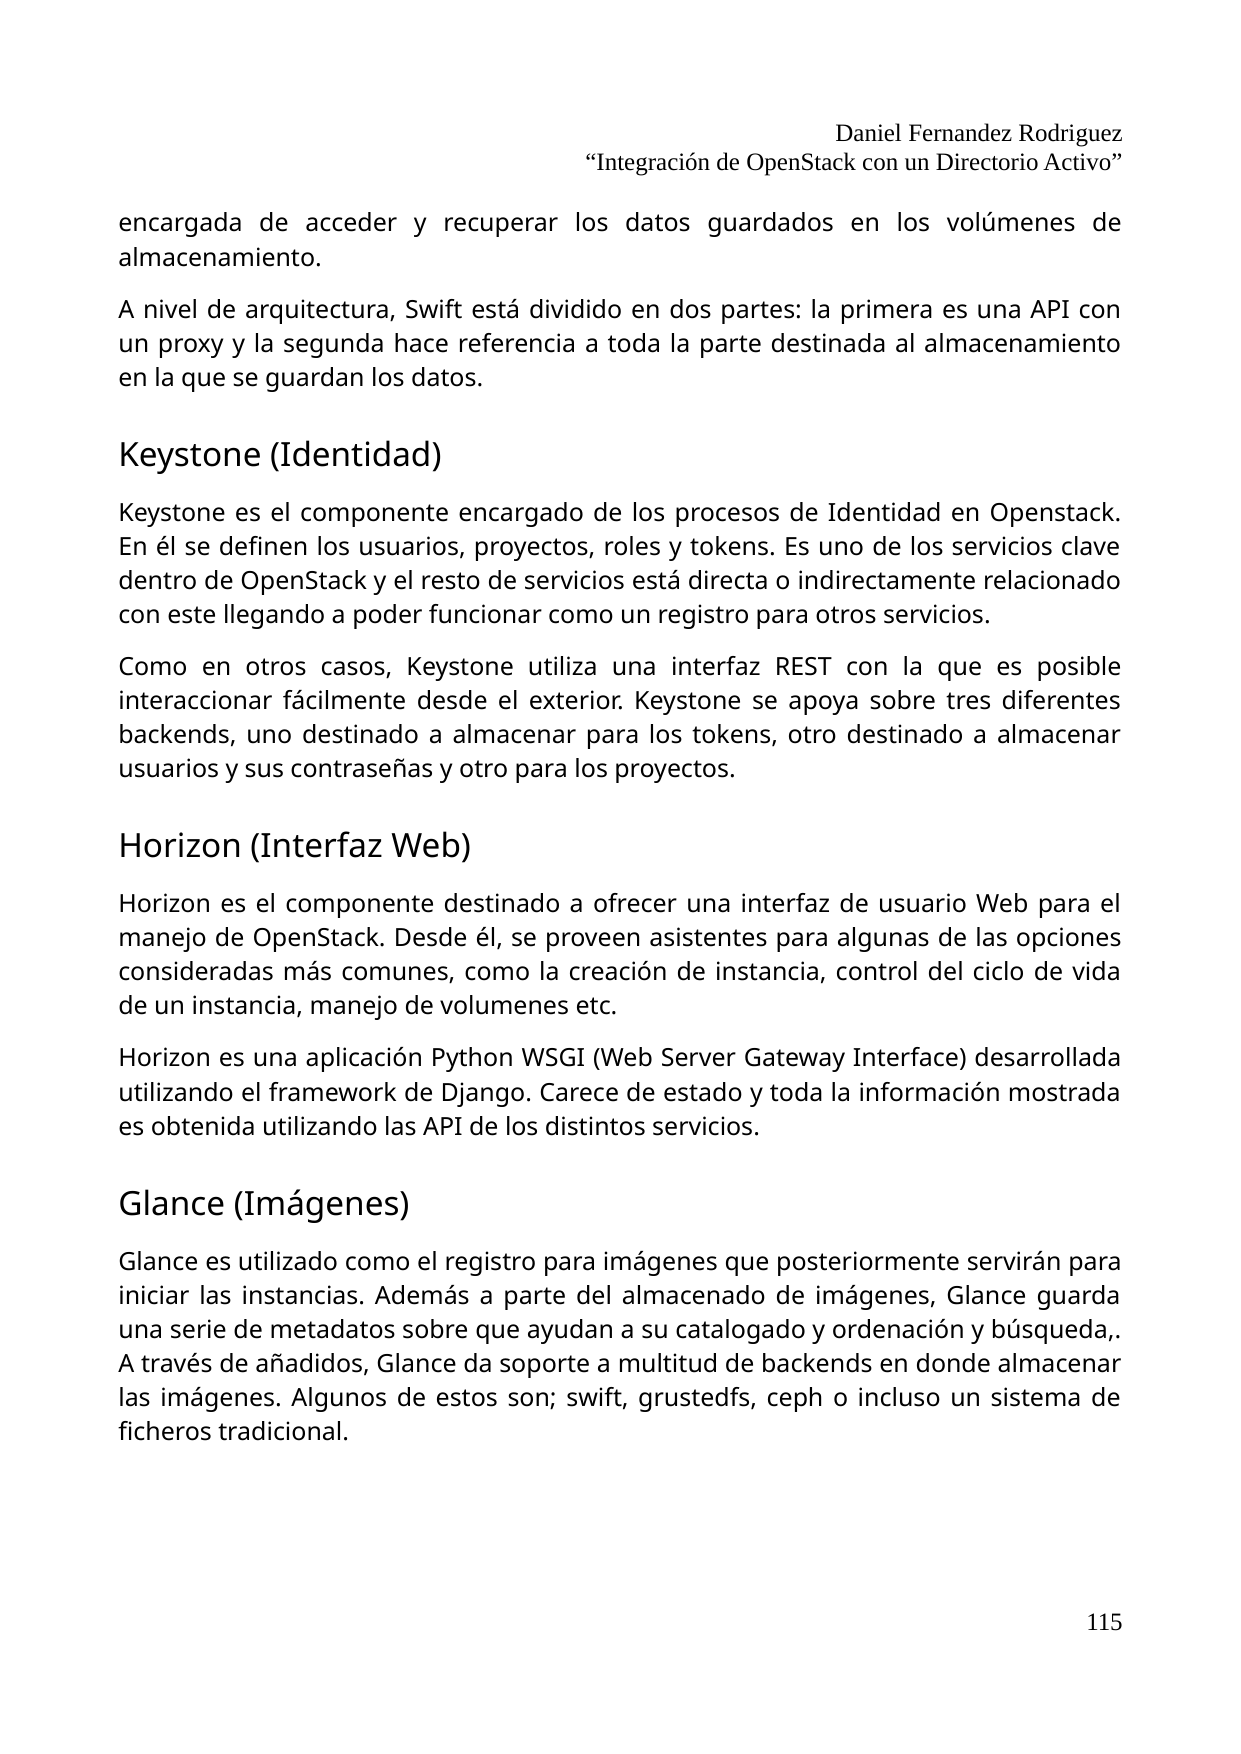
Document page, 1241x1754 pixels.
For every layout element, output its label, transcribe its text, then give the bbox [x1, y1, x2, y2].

text Glance es utilizado como el registro para imágenes que posteriormente servirán para iniciar las instancias. Además a parte del almacenado de imágenes, Glance guarda una serie de metadatos sobre que ayudan a su catalogado y ordenación y búsqueda,. A través de añadidos, Glance da soporte a multitud de backends en donde almacenar las imágenes. Algunos de estos son; swift, grustedfs, ceph o incluso un sistema de ficheros tradicional. [118, 1243, 1122, 1448]
subtitle Horizon (Interfaz Web) [118, 822, 1122, 867]
text encargada de acceder y recuperar los datos guardados en los volúmenes de almacenamiento. [118, 205, 1122, 273]
subtitle Keystone (Identidad) [118, 430, 1122, 476]
subtitle Glance (Imágenes) [118, 1179, 1122, 1225]
text A nivel de arquitectura, Swift está dividido en dos partes: la primera es una API con un proxy y la segunda hace referencia a toda la parte destinada al almacenamiento en la que se guardan los datos. [118, 291, 1122, 393]
text Keystone es el componente encargado de los procesos de Identidad en Openstack. En él se definen los usuarios, proyectos, roles y tokens. Es uno de los servicios clave dentro de OpenStack y el resto de servicios está directa o indirectamente relacionado con este llegando a poder funcionar como un registro para otros servicios. [118, 494, 1122, 631]
text Como en otros casos, Keystone utiliza una interfaz REST con la que es posible interaccionar fácilmente desde el exterior. Keystone se apoya sobre tres diferentes backends, uno destinado a almacenar para los tokens, otro destinado a almacenar usuarios y sus contraseñas y otro para los proyectos. [118, 649, 1122, 785]
text Horizon es una aplicación Python WSGI (Web Server Gateway Interface) desarrollada utilizando el framework de Django. Carece de estado y toda la información mostrada es obtenida utilizando las API de los distintos servicios. [118, 1040, 1122, 1142]
text Horizon es el componente destinado a ofrecer una interfaz de usuario Web para el manejo de OpenStack. Desde él, se proveen asistentes para algunas de las opciones consideradas más comunes, como la creación de instancia, control del ciclo de vida de un instancia, manejo de volumenes etc. [118, 886, 1122, 1022]
